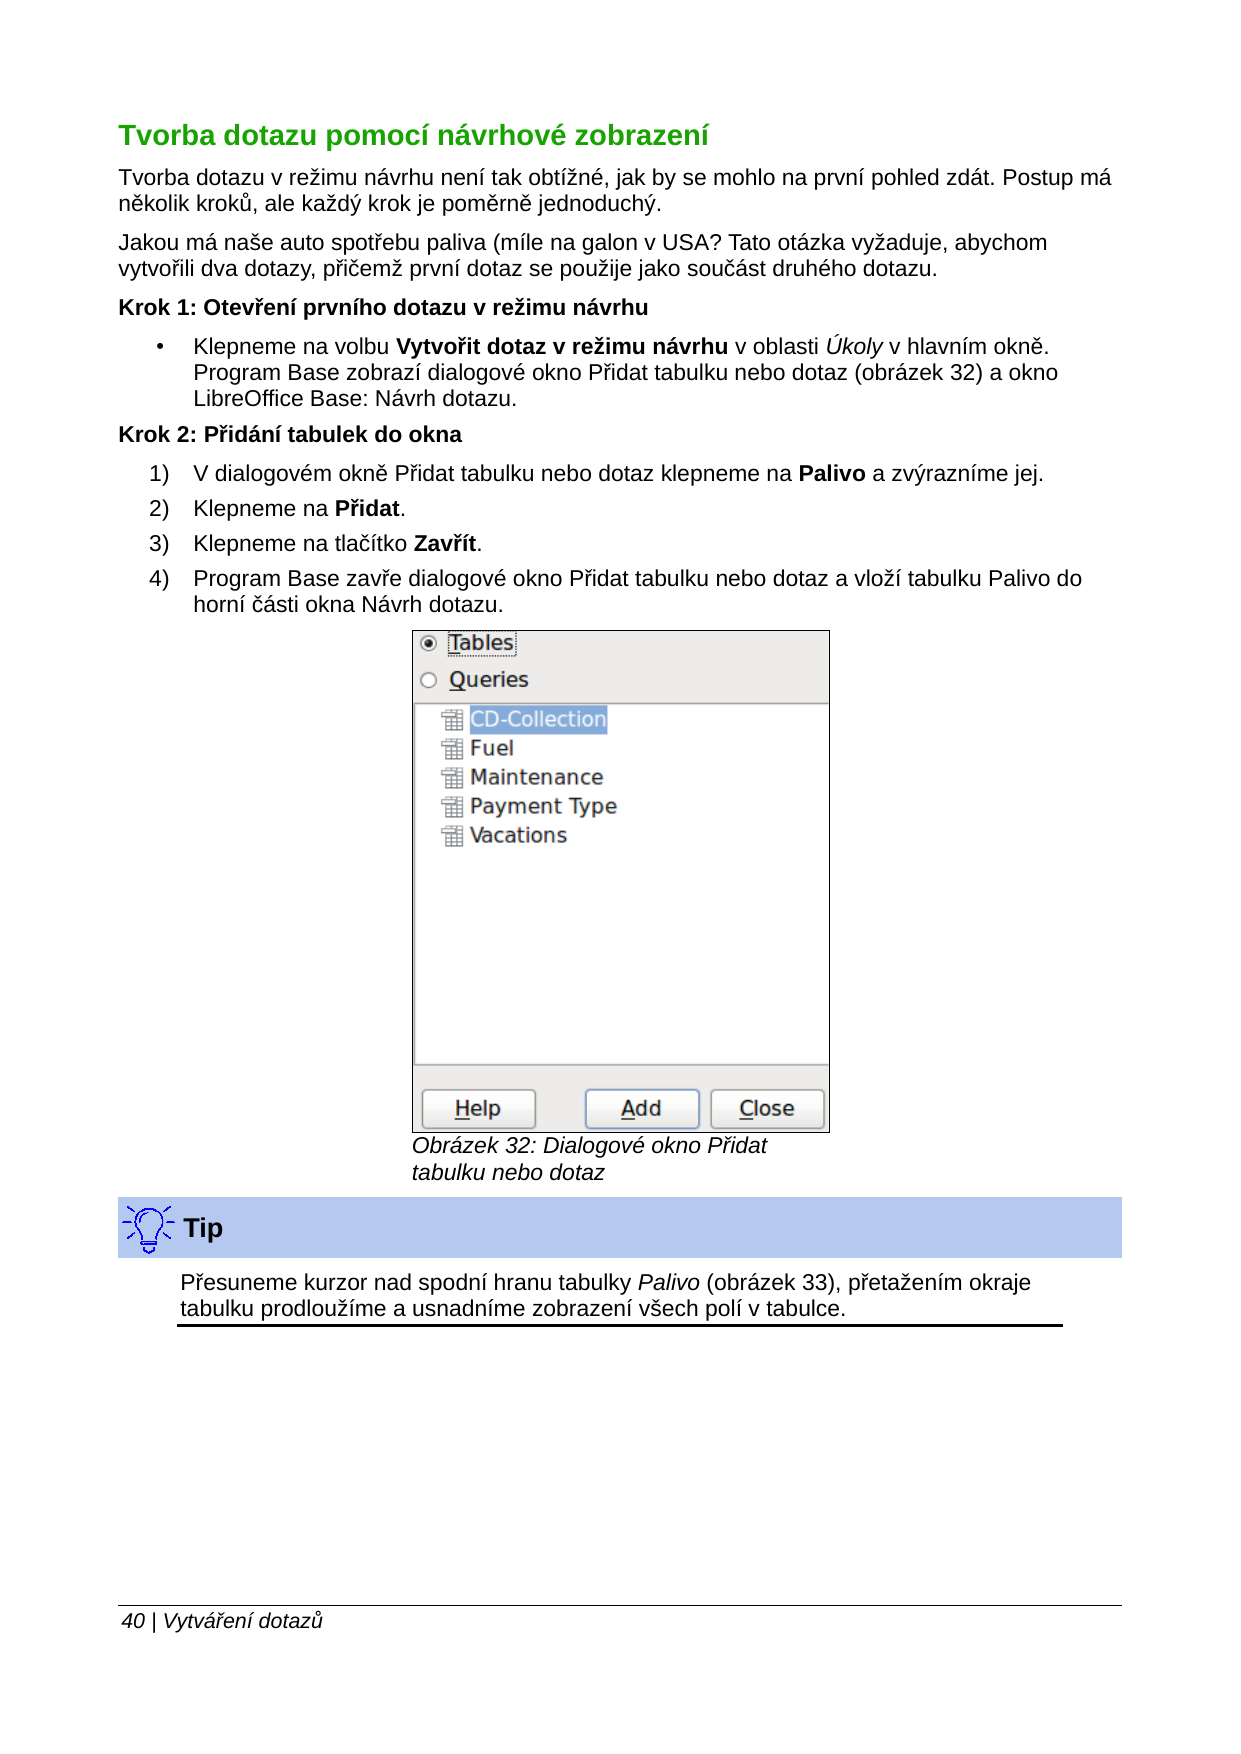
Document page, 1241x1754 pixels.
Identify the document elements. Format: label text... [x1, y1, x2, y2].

picture [413, 631, 829, 1132]
text Jakou má naše auto spotřebu paliva (míle na galon v USA? Tato otázka vyžaduje, abychom vytvořili dva dotazy, přičemž první dotaz se použije jako součást druhého dotazu. [118, 229, 1122, 281]
text Přesuneme kurzor nad spodní hranu tabulky Palivo (obrázek 33), přetažením okraje tabulku prodloužíme a usnadníme zobrazení všech polí v tabulce. [177, 1266, 1063, 1324]
list V dialogovém okně Přidat tabulku nebo dotaz klepneme na Palivo a zvýrazníme jej. [169, 459, 1122, 486]
list Program Base zavře dialogové okno Přidat tabulku nebo dotaz a vloží tabulku Palivo do horní části okna Návrh dotazu. [169, 565, 1122, 618]
text Krok 1: Otevření prvního dotazu v režimu návrhu [118, 294, 1122, 320]
list Klepneme na volbu Vytvořit dotaz v režimu návrhu v oblasti Úkoly v hlavním okně. Program Base zobrazí dialogové okno Přidat tabulku nebo dotaz (obrázek 32) a okno LibreOffice Base: Návrh dotazu. [156, 333, 1122, 412]
list Klepneme na Přidat. [169, 495, 1122, 521]
subtitle Tvorba dotazu pomocí návrhové zobrazení [118, 118, 1122, 152]
text Krok 2: Přidání tabulek do okna [118, 421, 1122, 447]
text Tvorba dotazu v režimu návrhu není tak obtížné, jak by se mohlo na první pohled zdát. Postup má několik kroků, ale každý krok je poměrně jednoduchý. [118, 163, 1122, 216]
subtitle Tip [118, 1197, 1122, 1258]
picture [119, 1198, 179, 1258]
text Obrázek 32: Dialogové okno Přidat tabulku nebo dotaz [412, 1133, 829, 1185]
list Klepneme na tlačítko Zavřít. [169, 530, 1122, 556]
